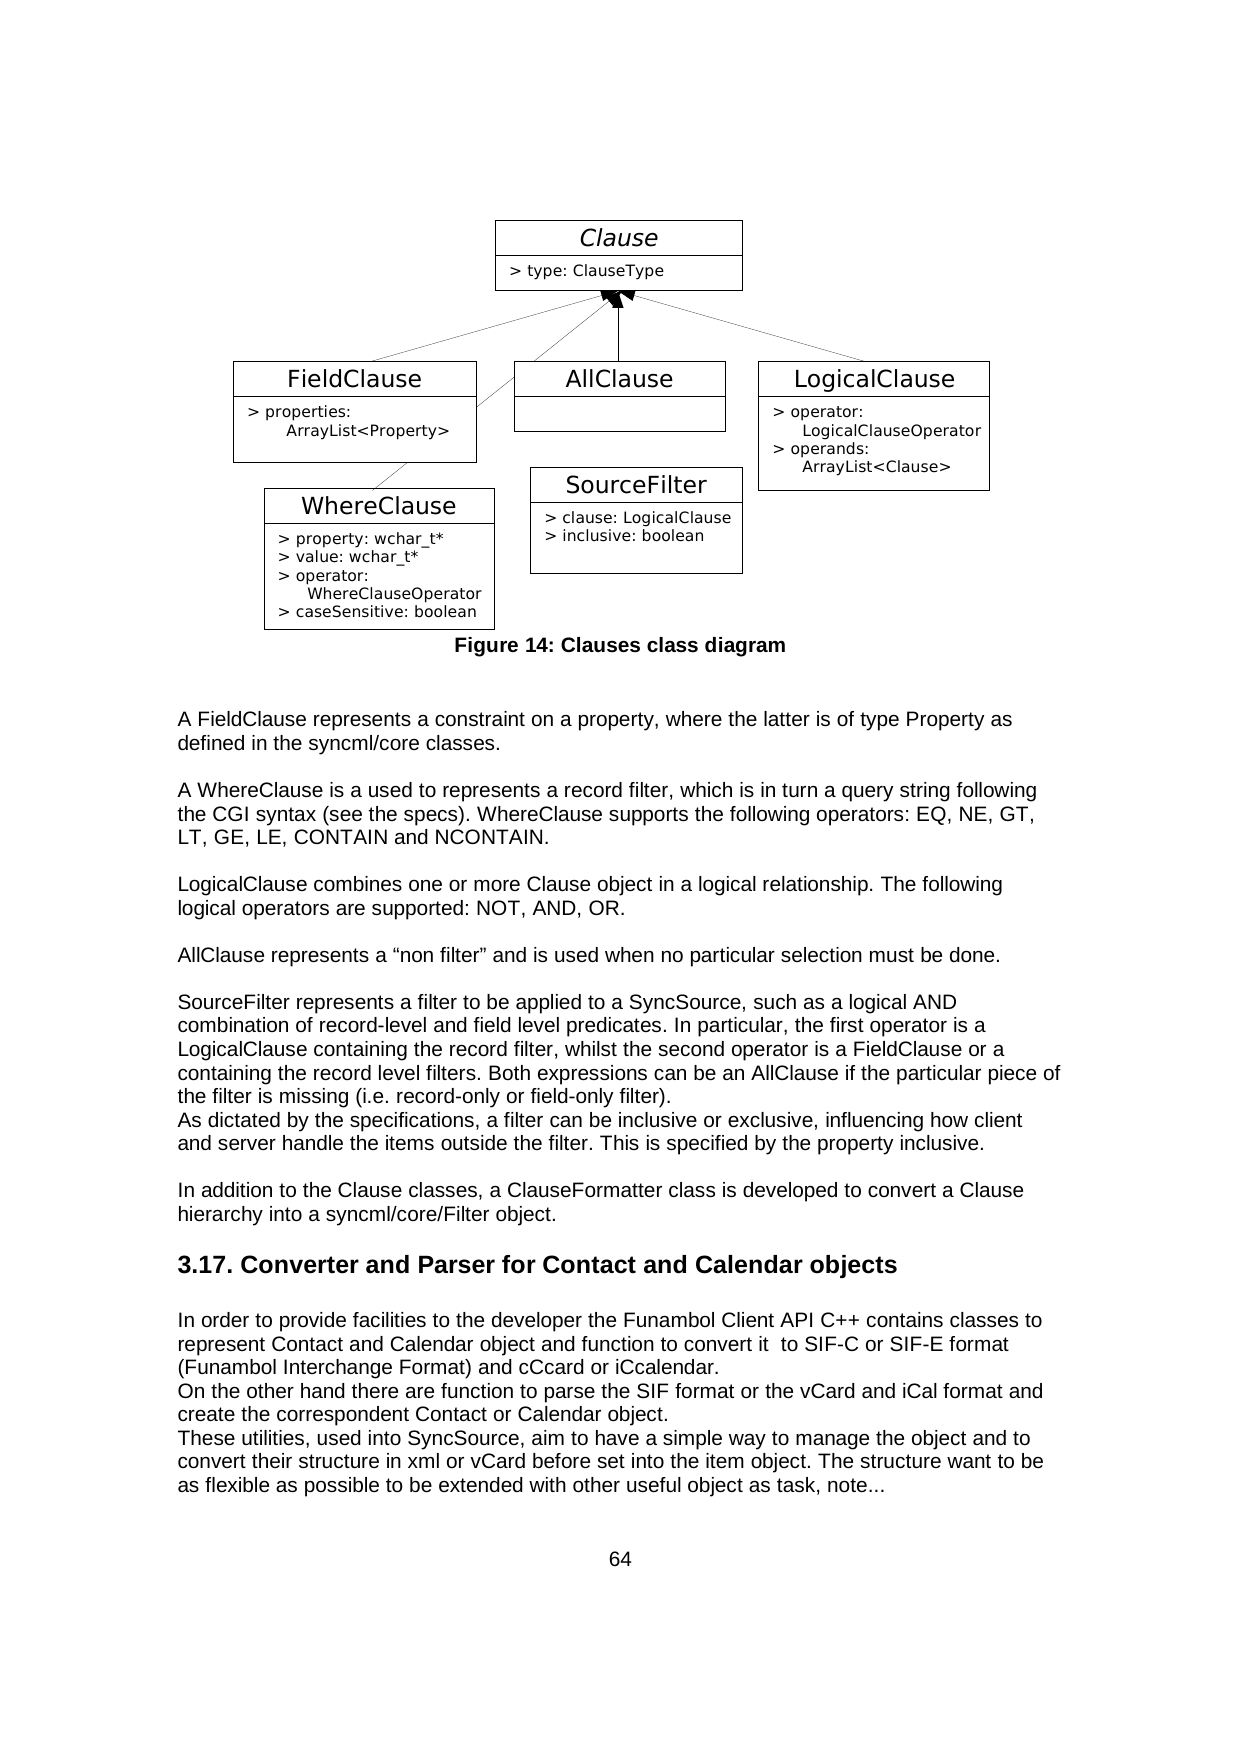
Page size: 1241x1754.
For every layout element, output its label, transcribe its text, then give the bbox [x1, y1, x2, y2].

text A FieldClause represents a constraint on a property, where the latter is of type Property as defined in the syncml/core classes. [177, 708, 1063, 755]
text [196, 657, 1044, 661]
text As dictated by the specifications, a filter can be inclusive or exclusive, influencing how client and server handle the items outside the filter. This is specified by the property inclusive. [177, 1108, 1063, 1155]
text In order to provide facilities to the developer the Funambol Client API C++ contains classes to represent Contact and Calendar object and function to convert it to SIF-C or SIF-E format (Funambol Interchange Format) and cCcard or iCcalendar. [177, 1309, 1063, 1379]
text [196, 177, 1044, 202]
text These utilities, used into SyncSource, aim to have a simple way to manage the object and to convert their structure in xml or vCard before set into the item object. The structure want to be as flexible as possible to be extended with other useful object as task, note... [177, 1426, 1063, 1497]
text Figure 14: Clauses class diagram [196, 202, 1044, 657]
text AllClause represents a “non filter” and is used when no particular selection must be done. [177, 943, 1063, 967]
text SourceFilter represents a filter to be applied to a SyncSource, such as a logical AND combination of record-level and field level predicates. In particular, the first operator is a LogicalClause containing the record filter, whilst the second operator is a FieldClause or a containing the record level filters. Both expressions can be an AllClause if the particular piece of the filter is missing (i.e. record-only or field-only filter). [177, 990, 1063, 1108]
text LogicalClause combines one or more Clause object in a logical relationship. The following logical operators are supported: NOT, AND, OR. [177, 873, 1063, 920]
text In addition to the Clause classes, a ClauseFormatter class is developed to convert a Clause hierarchy into a syncml/core/Filter object. [177, 1179, 1063, 1226]
text On the other hand there are function to parse the SIF format or the vCard and iCal format and create the correspondent Contact or Calendar object. [177, 1379, 1063, 1426]
subtitle Converter and Parser for Contact and Calendar objects [177, 1251, 1063, 1279]
text A WhereClause is a used to represents a record filter, which is in turn a query string following the CGI syntax (see the specs). WhereClause supports the following operators: EQ, NE, GT, LT, GE, LE, CONTAIN and NCONTAIN. [177, 778, 1063, 849]
